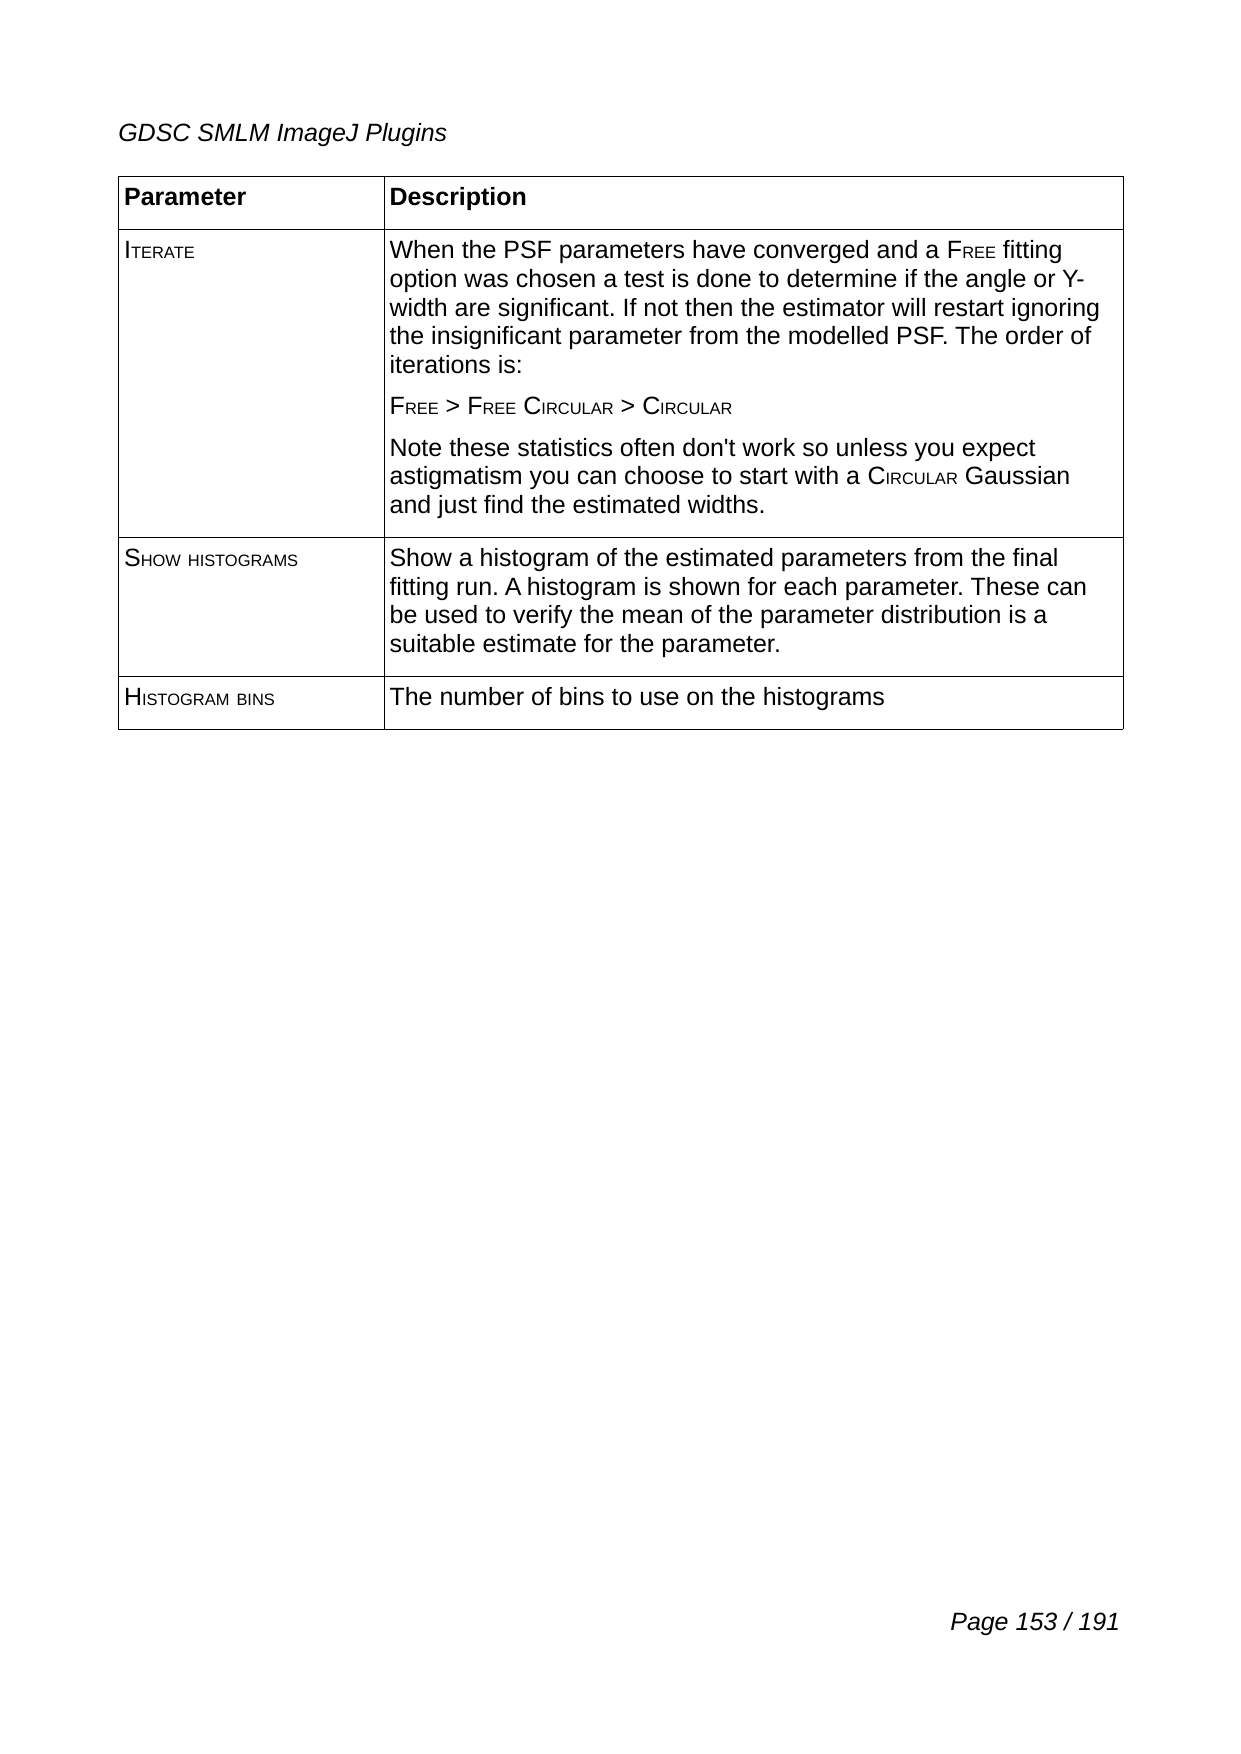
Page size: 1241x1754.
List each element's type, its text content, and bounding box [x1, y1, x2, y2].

table_cell Show a histogram of the estimated parameters from the final fitting run. A histogram is shown for each parameter. These can be used to verify the mean of the parameter distribution is a suitable estimate for the parameter. [385, 538, 1123, 676]
table_cell When the PSF parameters have converged and a Free fitting option was chosen a test is done to determine if the angle or Y-width are significant. If not then the estimator will restart ignoring the insignificant parameter from the modelled PSF. The order of iterations is: Free > Free Circular > Circular Note these statistics often don't work so unless you expect astigmatism you can choose to start with a Circular Gaussian and just find the estimated widths. [385, 230, 1123, 537]
table_cell The number of bins to use on the histograms [385, 677, 1123, 729]
table_cell Show histograms [119, 538, 384, 676]
table_header Description [385, 177, 1123, 229]
table_cell Iterate [119, 230, 384, 537]
table_cell Histogram bins [119, 677, 384, 729]
table_header Parameter [119, 177, 384, 229]
